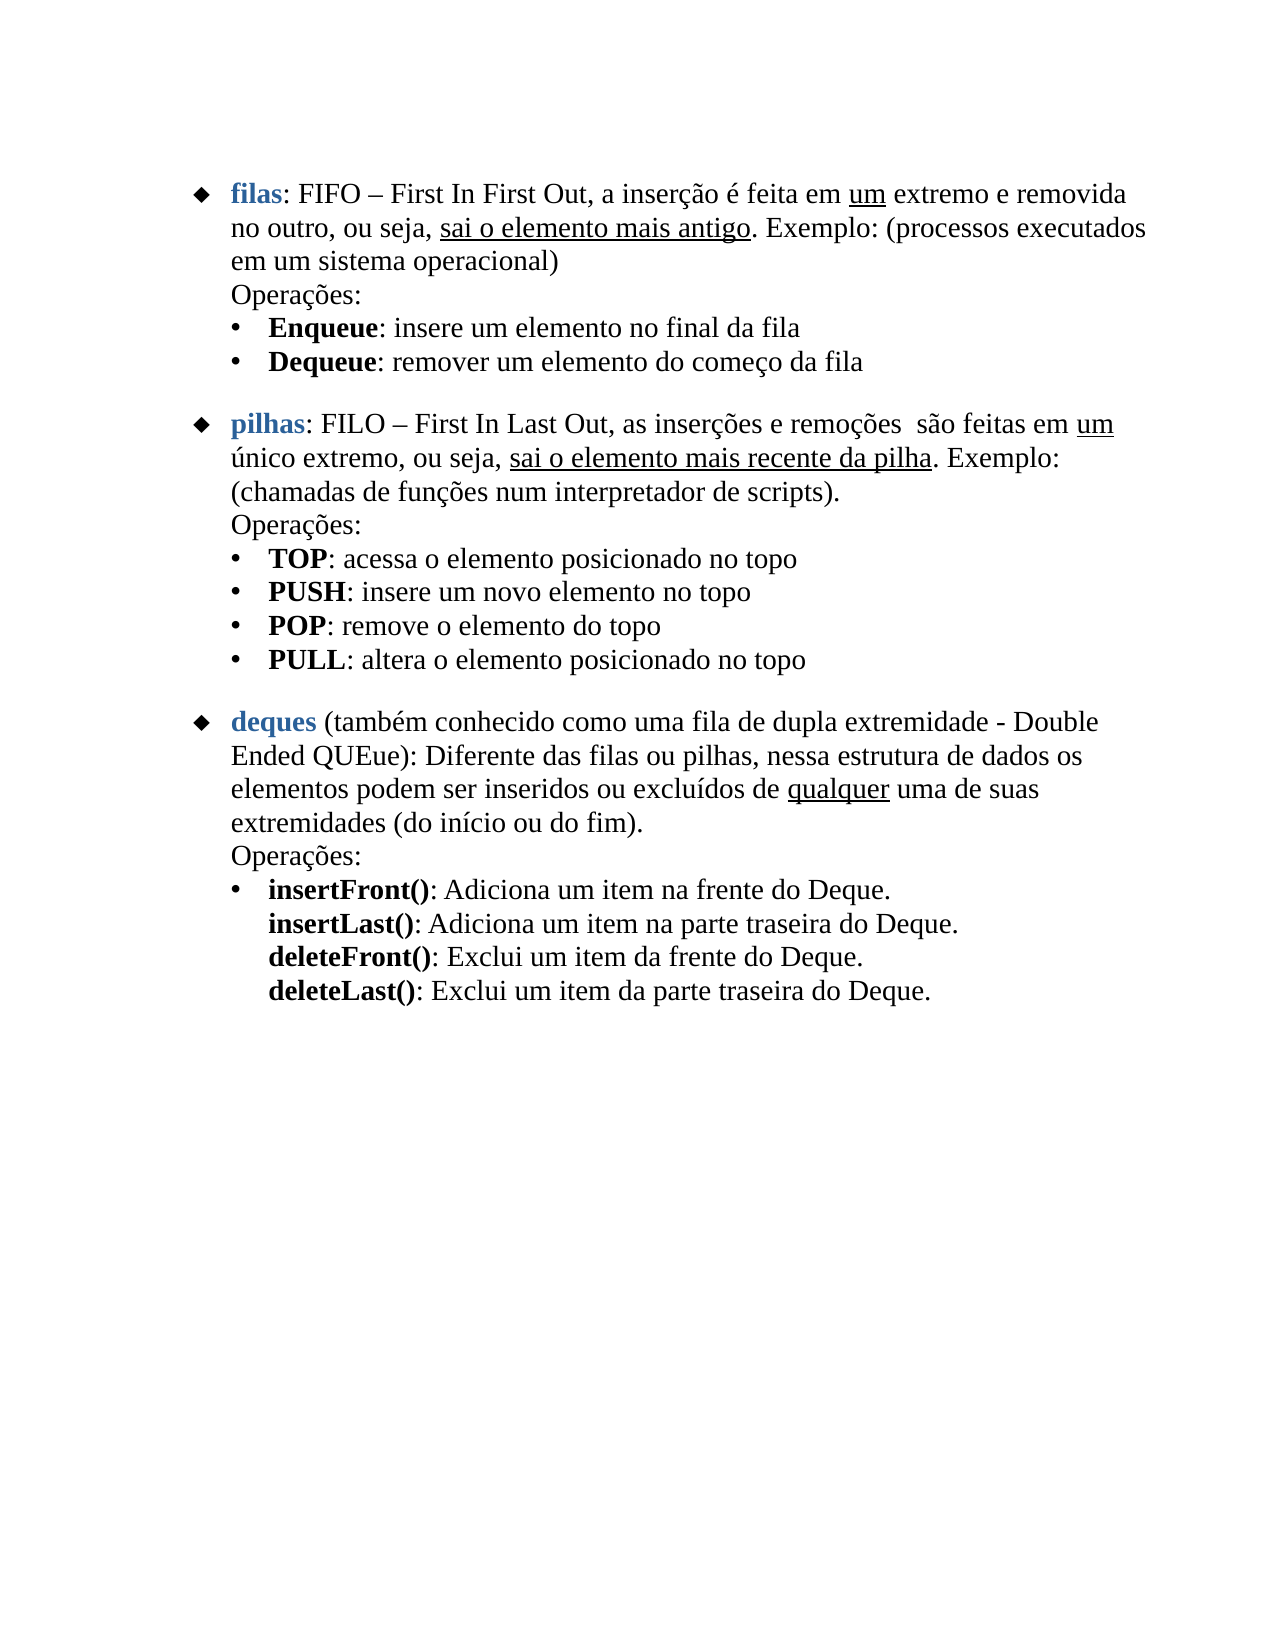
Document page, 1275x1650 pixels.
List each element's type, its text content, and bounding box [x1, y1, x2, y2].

list insertFront(): Adiciona um item na frente do Deque. insertLast(): Adiciona um item na parte traseira do Deque. deleteFront(): Exclui um item da frente do Deque. deleteLast(): Exclui um item da parte traseira do Deque. [231, 872, 1157, 1006]
list pilhas: FILO – First In Last Out, as inserções e remoções são feitas em um único extremo, ou seja, sai o elemento mais recente da pilha. Exemplo: (chamadas de funções num interpretador de scripts). Operações: [193, 407, 1157, 541]
list POP: remove o elemento do topo [231, 608, 1157, 642]
list PUSH: insere um novo elemento no topo [231, 574, 1157, 608]
list Enqueue: insere um elemento no final da fila [231, 311, 1157, 344]
list TOP: acessa o elemento posicionado no topo [231, 541, 1157, 574]
list Dequeue: remover um elemento do começo da fila [231, 344, 1157, 407]
list PULL: altera o elemento posicionado no topo [231, 642, 1157, 676]
list deques (também conhecido como uma fila de dupla extremidade - Double Ended QUEue): Diferente das filas ou pilhas, nessa estrutura de dados os elementos podem ser inseridos ou excluídos de qualquer uma de suas extremidades (do início ou do fim). Operações: [193, 704, 1157, 872]
list filas: FIFO – First In First Out, a inserção é feita em um extremo e removida no outro, ou seja, sai o elemento mais antigo. Exemplo: (processos executados em um sistema operacional) Operações: [193, 176, 1157, 311]
